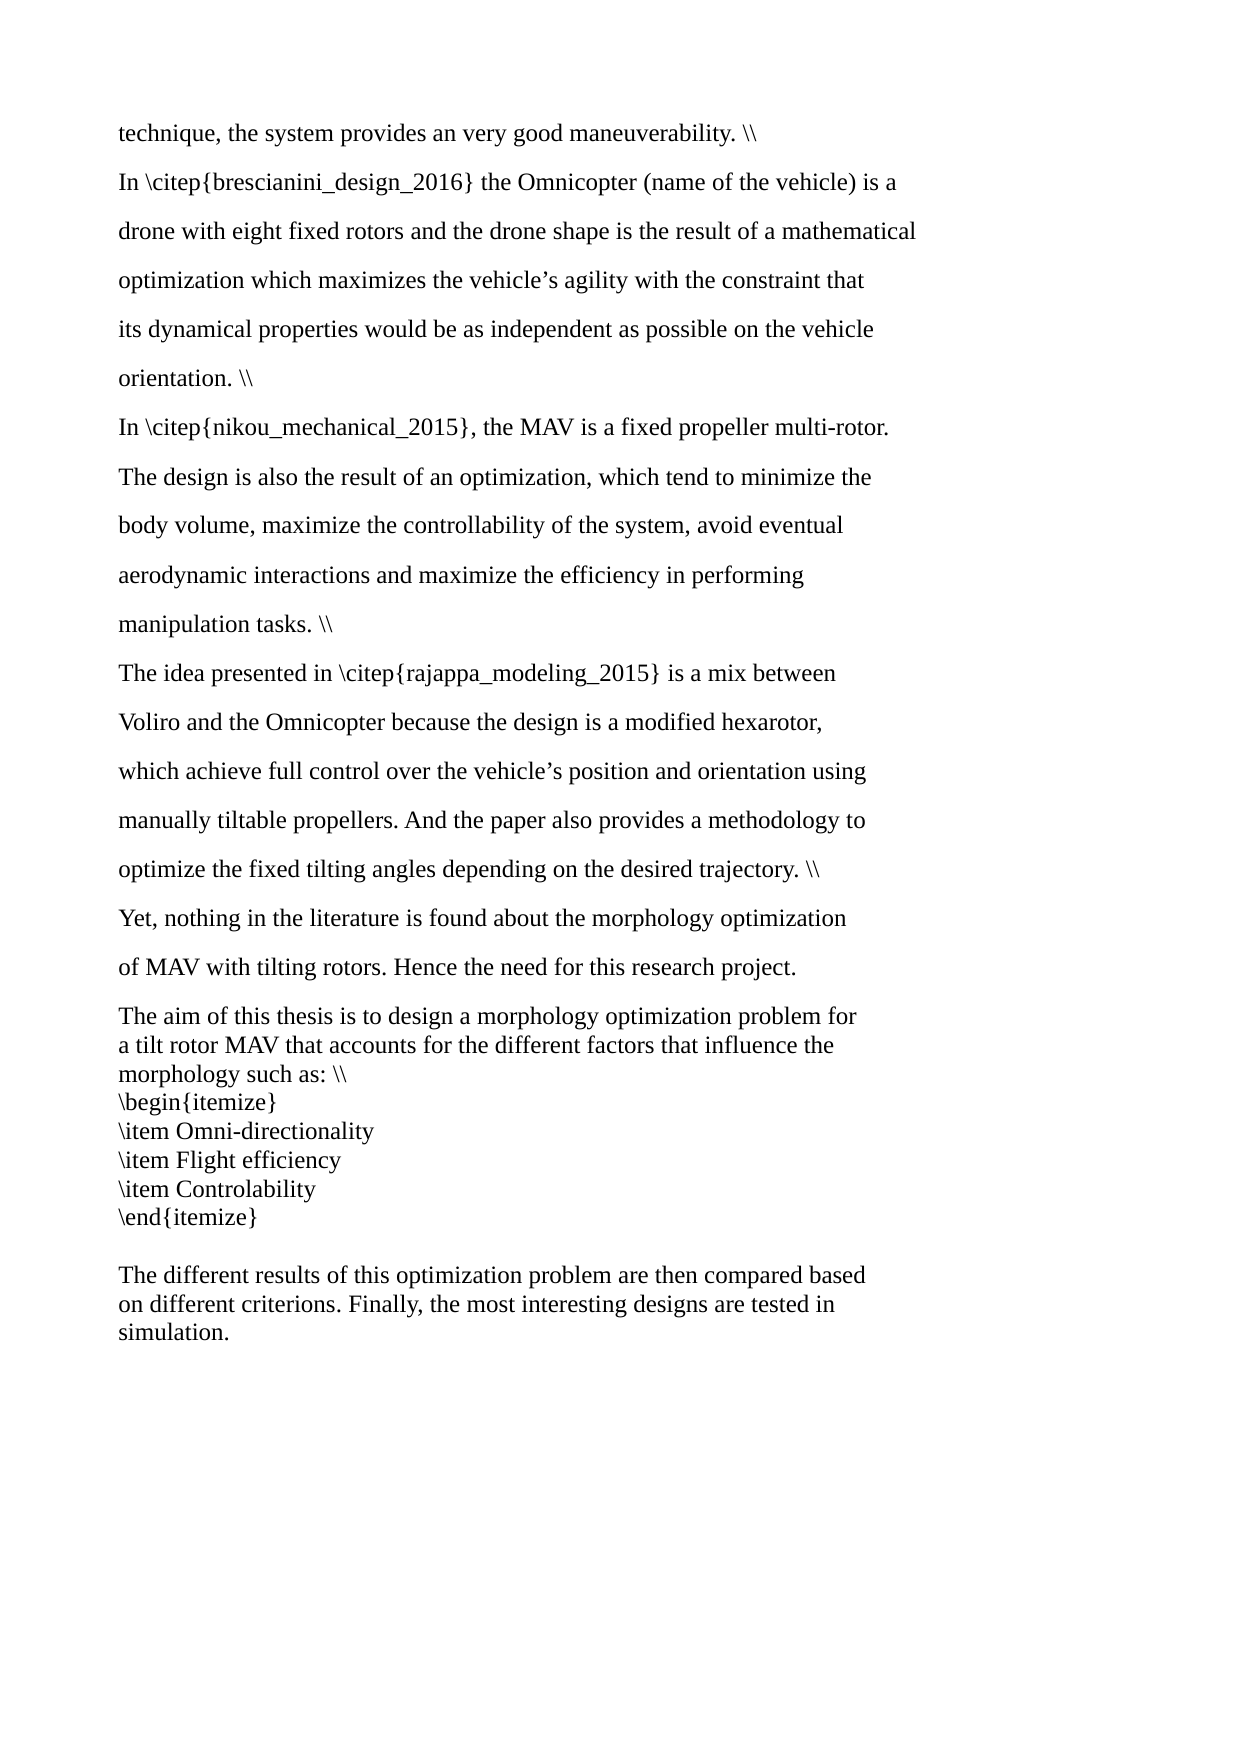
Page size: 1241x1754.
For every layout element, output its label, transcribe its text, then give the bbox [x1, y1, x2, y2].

text aerodynamic interactions and maximize the efficiency in performing [118, 560, 1122, 588]
text which achieve full control over the vehicle’s position and orientation using [118, 756, 1122, 785]
text optimize the fixed tilting angles depending on the desired trajectory. \\ [118, 854, 1122, 883]
text on different criterions. Finally, the most interesting designs are tested in [118, 1289, 1122, 1317]
text \item Controlability [118, 1174, 1122, 1202]
text a tilt rotor MAV that accounts for the different factors that influence the [118, 1030, 1122, 1059]
text In \citep{brescianini_design_2016} the Omnicopter (name of the vehicle) is a [118, 167, 1122, 196]
text optimization which maximizes the vehicle’s agility with the constraint that [118, 265, 1122, 294]
text \end{itemize} [118, 1202, 1122, 1231]
text \item Flight efficiency [118, 1145, 1122, 1174]
text In \citep{nikou_mechanical_2015}, the MAV is a fixed propeller multi-rotor. [118, 412, 1122, 441]
text technique, the system provides an very good maneuverability. \\ [118, 118, 1122, 147]
text The aim of this thesis is to design a morphology optimization problem for [118, 1001, 1122, 1030]
text Yet, nothing in the literature is found about the morphology optimization [118, 903, 1122, 932]
text manipulation tasks. \\ [118, 609, 1122, 637]
text \begin{itemize} [118, 1087, 1122, 1116]
text orientation. \\ [118, 363, 1122, 392]
text \item Omni-directionality [118, 1116, 1122, 1145]
text its dynamical properties would be as independent as possible on the vehicle [118, 314, 1122, 343]
text The design is also the result of an optimization, which tend to minimize the [118, 462, 1122, 490]
text morphology such as: \\ [118, 1059, 1122, 1087]
text manually tiltable propellers. And the paper also provides a methodology to [118, 805, 1122, 834]
text body volume, maximize the controllability of the system, avoid eventual [118, 511, 1122, 539]
text of MAV with tilting rotors. Hence the need for this research project. [118, 952, 1122, 981]
text Voliro and the Omnicopter because the design is a modified hexarotor, [118, 707, 1122, 736]
text drone with eight fixed rotors and the drone shape is the result of a mathematical [118, 216, 1122, 245]
text The different results of this optimization problem are then compared based [118, 1260, 1122, 1289]
text The idea presented in \citep{rajappa_modeling_2015} is a mix between [118, 658, 1122, 687]
text simulation. [118, 1317, 1122, 1346]
